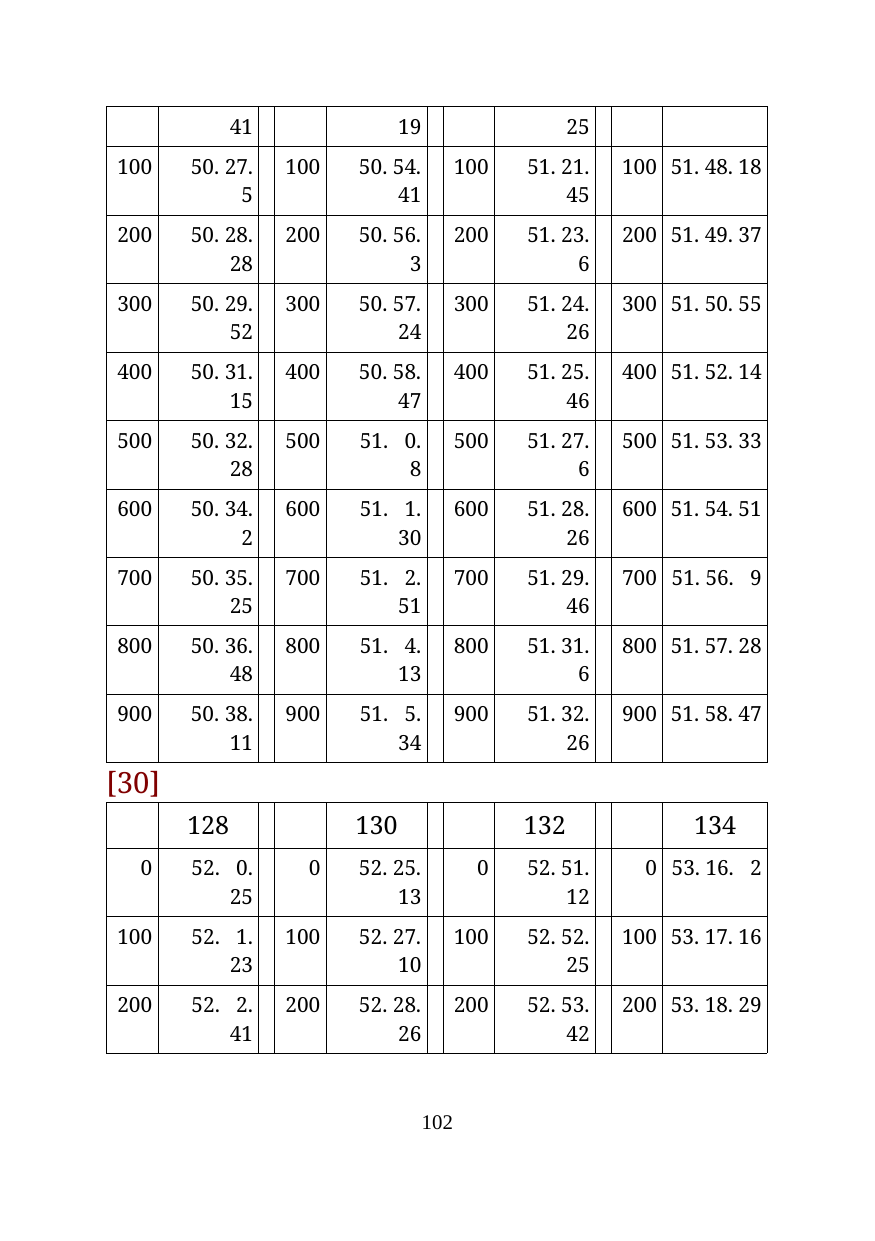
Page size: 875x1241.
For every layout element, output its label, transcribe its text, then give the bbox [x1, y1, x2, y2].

table_cell 51. 28. 26 [495, 490, 595, 557]
table_cell 51. 23. 6 [495, 216, 595, 283]
table_cell [596, 986, 611, 1053]
table_cell [428, 626, 443, 694]
table_cell 50. 29. 52 [159, 284, 258, 352]
table_cell 800 [107, 626, 158, 694]
table_cell 100 [444, 917, 494, 984]
table_cell 51. 32. 26 [495, 695, 595, 762]
table_cell [428, 558, 443, 625]
table_cell 700 [107, 558, 158, 625]
table_cell 52. 25. 13 [327, 849, 427, 916]
table_cell 50. 28. 28 [159, 216, 258, 283]
table_cell 0 [612, 849, 662, 916]
table_cell 400 [275, 353, 326, 420]
table_cell 19 [327, 107, 427, 146]
table_cell [596, 558, 611, 625]
table_cell 200 [444, 986, 494, 1053]
table_cell 51. 27. 6 [495, 421, 595, 488]
table_cell 900 [275, 695, 326, 762]
table_cell 100 [275, 147, 326, 215]
table_cell 900 [444, 695, 494, 762]
table_cell 50. 57. 24 [327, 284, 427, 352]
table_cell [428, 216, 443, 283]
table_header [259, 803, 274, 848]
table_cell 300 [275, 284, 326, 352]
table_cell [663, 107, 767, 146]
table_cell 100 [444, 147, 494, 215]
table_cell 51. 24. 26 [495, 284, 595, 352]
table_cell 0 [275, 849, 326, 916]
table_cell 50. 34. 2 [159, 490, 258, 557]
table_cell 51. 1. 30 [327, 490, 427, 557]
table_cell [428, 353, 443, 420]
table_cell 51. 31. 6 [495, 626, 595, 694]
table_cell 53. 16. 2 [663, 849, 767, 916]
table_cell [259, 986, 274, 1053]
table_cell 52. 51. 12 [495, 849, 595, 916]
table_cell 51. 49. 37 [663, 216, 767, 283]
table_cell [259, 216, 274, 283]
table_cell 52. 52. 25 [495, 917, 595, 984]
table_cell [428, 421, 443, 488]
table_cell 51. 48. 18 [663, 147, 767, 215]
table_cell 52. 2. 41 [159, 986, 258, 1053]
table_cell 51. 21. 45 [495, 147, 595, 215]
table_cell 25 [495, 107, 595, 146]
table_cell [259, 147, 274, 215]
table_cell 51. 52. 14 [663, 353, 767, 420]
table_cell 300 [612, 284, 662, 352]
table_cell 500 [444, 421, 494, 488]
table_cell 51. 50. 55 [663, 284, 767, 352]
table_cell [428, 490, 443, 557]
table_cell 52. 0. 25 [159, 849, 258, 916]
table_cell 900 [107, 695, 158, 762]
table_cell 200 [612, 986, 662, 1053]
table_cell 50. 27. 5 [159, 147, 258, 215]
table_cell [275, 107, 326, 146]
table_cell 53. 18. 29 [663, 986, 767, 1053]
table_cell 400 [612, 353, 662, 420]
table_cell [259, 695, 274, 762]
table_cell [596, 626, 611, 694]
table_cell 50. 32. 28 [159, 421, 258, 488]
table_cell 400 [107, 353, 158, 420]
table_cell 400 [444, 353, 494, 420]
table_cell [596, 284, 611, 352]
table_cell 200 [107, 216, 158, 283]
table_header [428, 803, 443, 848]
table_cell [259, 421, 274, 488]
table_cell [428, 917, 443, 984]
table_cell [428, 147, 443, 215]
table_cell 600 [444, 490, 494, 557]
table_cell [596, 695, 611, 762]
table_cell [259, 849, 274, 916]
table_cell 52. 53. 42 [495, 986, 595, 1053]
table_header [107, 803, 158, 848]
table_cell 200 [444, 216, 494, 283]
table_cell 300 [444, 284, 494, 352]
table_cell [596, 147, 611, 215]
table_cell 900 [612, 695, 662, 762]
table_cell [428, 284, 443, 352]
table_cell 600 [107, 490, 158, 557]
table_cell 51. 29. 46 [495, 558, 595, 625]
table_cell [259, 284, 274, 352]
table_header 130 [327, 803, 427, 848]
table_cell [428, 107, 443, 146]
table_cell 600 [612, 490, 662, 557]
table_cell 53. 17. 16 [663, 917, 767, 984]
table_cell [596, 849, 611, 916]
table_header 128 [159, 803, 258, 848]
table_header [612, 803, 662, 848]
table_cell 52. 1. 23 [159, 917, 258, 984]
table_header [596, 803, 611, 848]
table_cell [428, 695, 443, 762]
table_header 132 [495, 803, 595, 848]
table_cell 800 [444, 626, 494, 694]
table_cell [259, 107, 274, 146]
table_cell 500 [275, 421, 326, 488]
table_cell 50. 36. 48 [159, 626, 258, 694]
table_cell 51. 58. 47 [663, 695, 767, 762]
table_cell 51. 2. 51 [327, 558, 427, 625]
table_cell 50. 58. 47 [327, 353, 427, 420]
table_cell [259, 917, 274, 984]
table_cell 51. 57. 28 [663, 626, 767, 694]
table_header [444, 803, 494, 848]
table_cell [259, 490, 274, 557]
table_cell 51. 53. 33 [663, 421, 767, 488]
table_cell 50. 31. 15 [159, 353, 258, 420]
table_cell [596, 421, 611, 488]
table_cell 51. 25. 46 [495, 353, 595, 420]
table_cell 51. 56. 9 [663, 558, 767, 625]
table_cell 800 [612, 626, 662, 694]
table_cell 0 [107, 849, 158, 916]
table_cell 50. 54. 41 [327, 147, 427, 215]
table_cell 500 [612, 421, 662, 488]
table_cell 52. 27. 10 [327, 917, 427, 984]
table_cell [612, 107, 662, 146]
table_cell 200 [275, 216, 326, 283]
table_cell 700 [612, 558, 662, 625]
table_cell [596, 490, 611, 557]
table_cell 600 [275, 490, 326, 557]
table_cell 200 [612, 216, 662, 283]
table_cell 100 [107, 917, 158, 984]
table_cell [596, 216, 611, 283]
table_cell [596, 107, 611, 146]
table_cell [259, 353, 274, 420]
table_cell 500 [107, 421, 158, 488]
table_cell 800 [275, 626, 326, 694]
table_cell [596, 917, 611, 984]
table_cell 700 [444, 558, 494, 625]
table_cell 51. 4. 13 [327, 626, 427, 694]
table_cell 51. 0. 8 [327, 421, 427, 488]
table_cell 100 [612, 917, 662, 984]
table_cell 50. 38. 11 [159, 695, 258, 762]
table_cell [428, 849, 443, 916]
table_cell [444, 107, 494, 146]
table_cell 300 [107, 284, 158, 352]
table_cell [259, 558, 274, 625]
table_cell 51. 54. 51 [663, 490, 767, 557]
table_cell 0 [444, 849, 494, 916]
table_cell 41 [159, 107, 258, 146]
table_cell [259, 626, 274, 694]
table_cell 52. 28. 26 [327, 986, 427, 1053]
table_cell 51. 5. 34 [327, 695, 427, 762]
table_cell [107, 107, 158, 146]
table_header [275, 803, 326, 848]
table_cell 100 [612, 147, 662, 215]
table_cell 200 [275, 986, 326, 1053]
table_cell 100 [107, 147, 158, 215]
table_cell 50. 35. 25 [159, 558, 258, 625]
table_cell 50. 56. 3 [327, 216, 427, 283]
text [30] [106, 763, 768, 802]
table_cell 100 [275, 917, 326, 984]
table_cell 200 [107, 986, 158, 1053]
table_cell [428, 986, 443, 1053]
table_cell [596, 353, 611, 420]
table_cell 700 [275, 558, 326, 625]
table_header 134 [663, 803, 767, 848]
